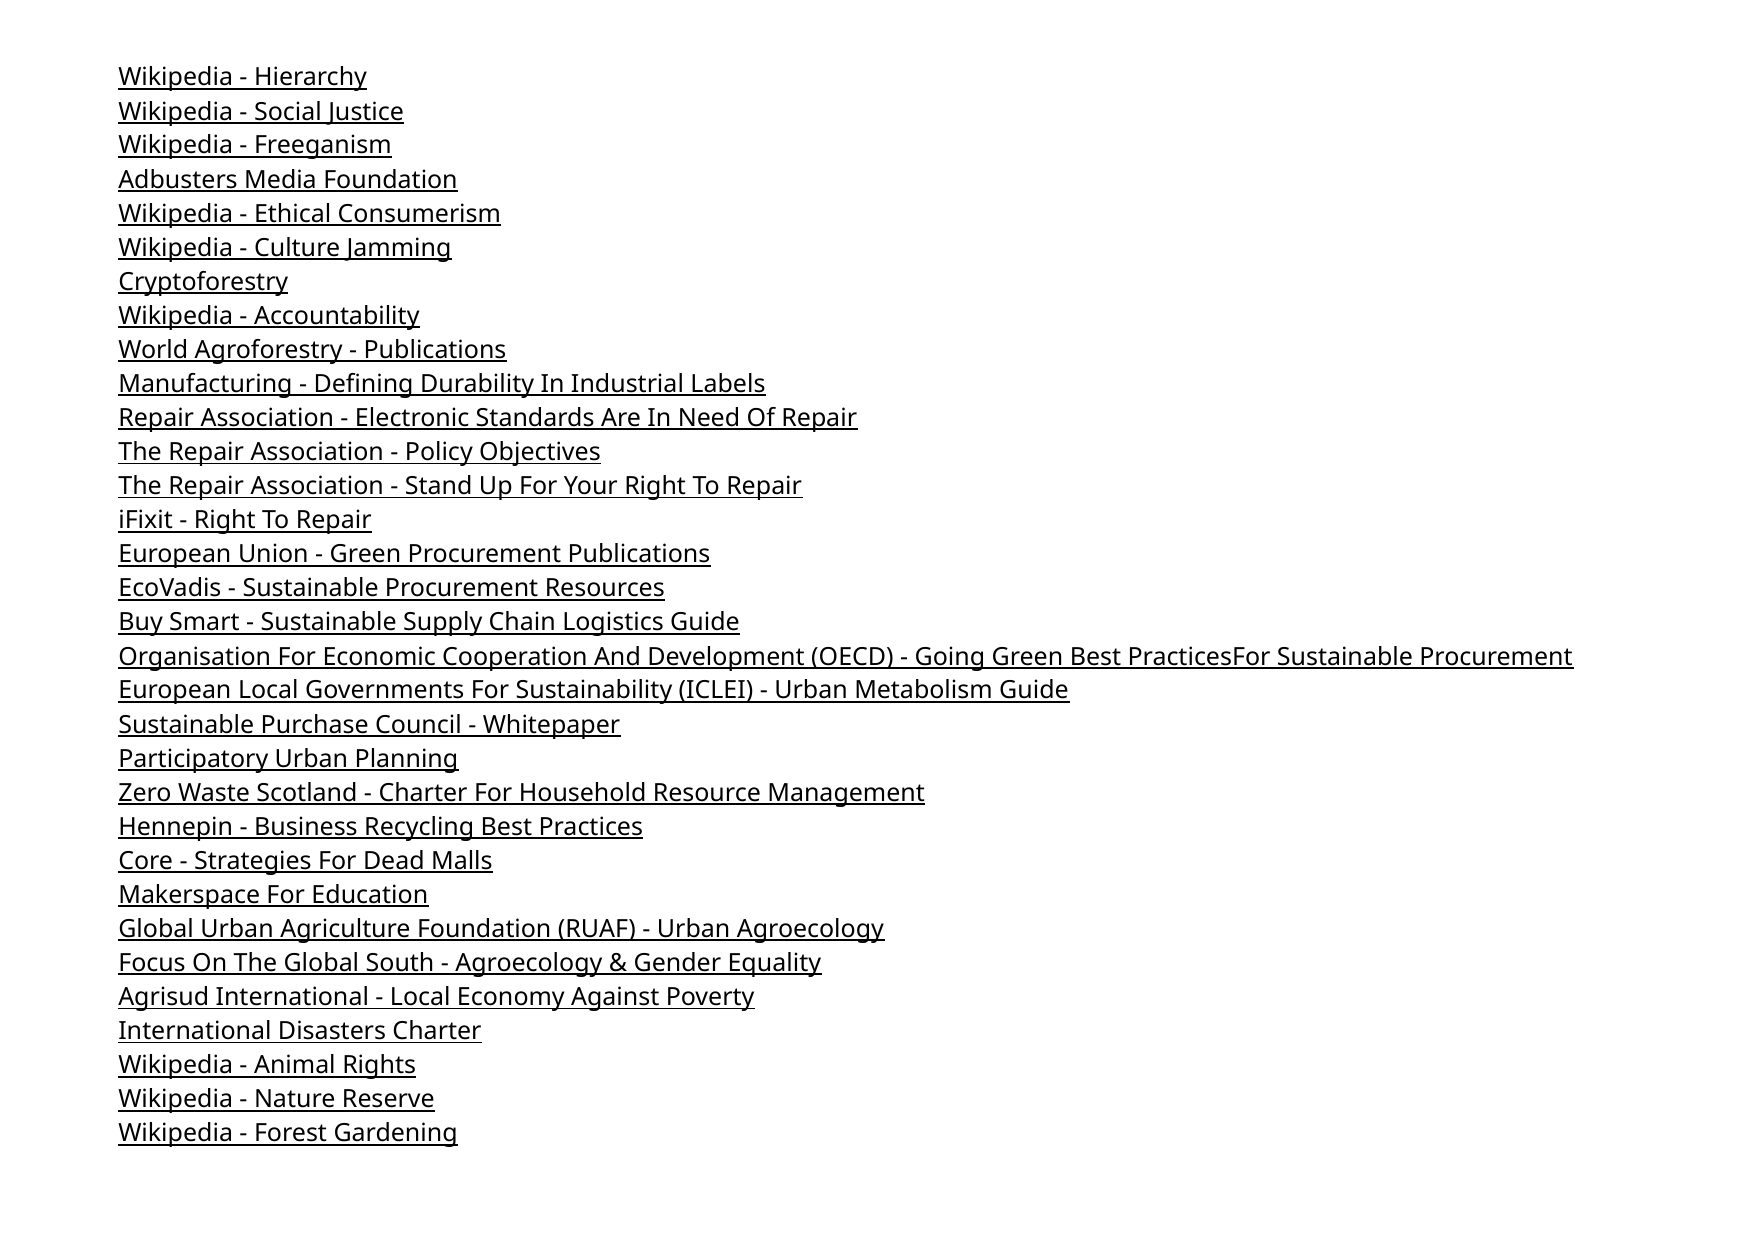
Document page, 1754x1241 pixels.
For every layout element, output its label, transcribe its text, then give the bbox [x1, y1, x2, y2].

subtitle Wikipedia - Freeganism [118, 127, 1695, 161]
subtitle Wikipedia - Animal Rights [118, 1047, 1695, 1081]
subtitle Manufacturing - Defining Durability In Industrial Labels [118, 366, 1695, 400]
subtitle Focus On The Global South - Agroecology & Gender Equality [118, 945, 1695, 979]
subtitle iFixit - Right To Repair [118, 502, 1695, 536]
subtitle Buy Smart - Sustainable Supply Chain Logistics Guide [118, 604, 1695, 638]
subtitle Wikipedia - Social Justice [118, 93, 1695, 127]
subtitle International Disasters Charter [118, 1013, 1695, 1047]
subtitle Organisation For Economic Cooperation And Development (OECD) - Going Green Best PracticesFor Sustainable Procurement [118, 638, 1695, 672]
subtitle EcoVadis - Sustainable Procurement Resources [118, 570, 1695, 604]
subtitle Sustainable Purchase Council - Whitepaper [118, 706, 1695, 740]
subtitle European Local Governments For Sustainability (ICLEI) - Urban Metabolism Guide [118, 672, 1695, 706]
subtitle Participatory Urban Planning [118, 740, 1695, 774]
subtitle The Repair Association - Policy Objectives [118, 434, 1695, 468]
subtitle Wikipedia - Accountability [118, 297, 1695, 332]
subtitle Makerspace For Education [118, 877, 1695, 911]
subtitle Wikipedia - Culture Jamming [118, 229, 1695, 263]
subtitle Wikipedia - Ethical Consumerism [118, 195, 1695, 229]
subtitle Core - Strategies For Dead Malls [118, 842, 1695, 877]
subtitle Cryptoforestry [118, 263, 1695, 297]
subtitle Hennepin - Business Recycling Best Practices [118, 808, 1695, 842]
subtitle Wikipedia - Nature Reserve [118, 1081, 1695, 1115]
subtitle Repair Association - Electronic Standards Are In Need Of Repair [118, 400, 1695, 434]
subtitle European Union - Green Procurement Publications [118, 536, 1695, 570]
subtitle Wikipedia - Forest Gardening [118, 1115, 1695, 1149]
subtitle Adbusters Media Foundation [118, 161, 1695, 195]
subtitle Agrisud International - Local Economy Against Poverty [118, 979, 1695, 1013]
subtitle The Repair Association - Stand Up For Your Right To Repair [118, 468, 1695, 502]
subtitle Wikipedia - Hierarchy [118, 59, 1695, 93]
subtitle Global Urban Agriculture Foundation (RUAF) - Urban Agroecology [118, 911, 1695, 945]
subtitle World Agroforestry - Publications [118, 332, 1695, 366]
subtitle Zero Waste Scotland - Charter For Household Resource Management [118, 774, 1695, 808]
